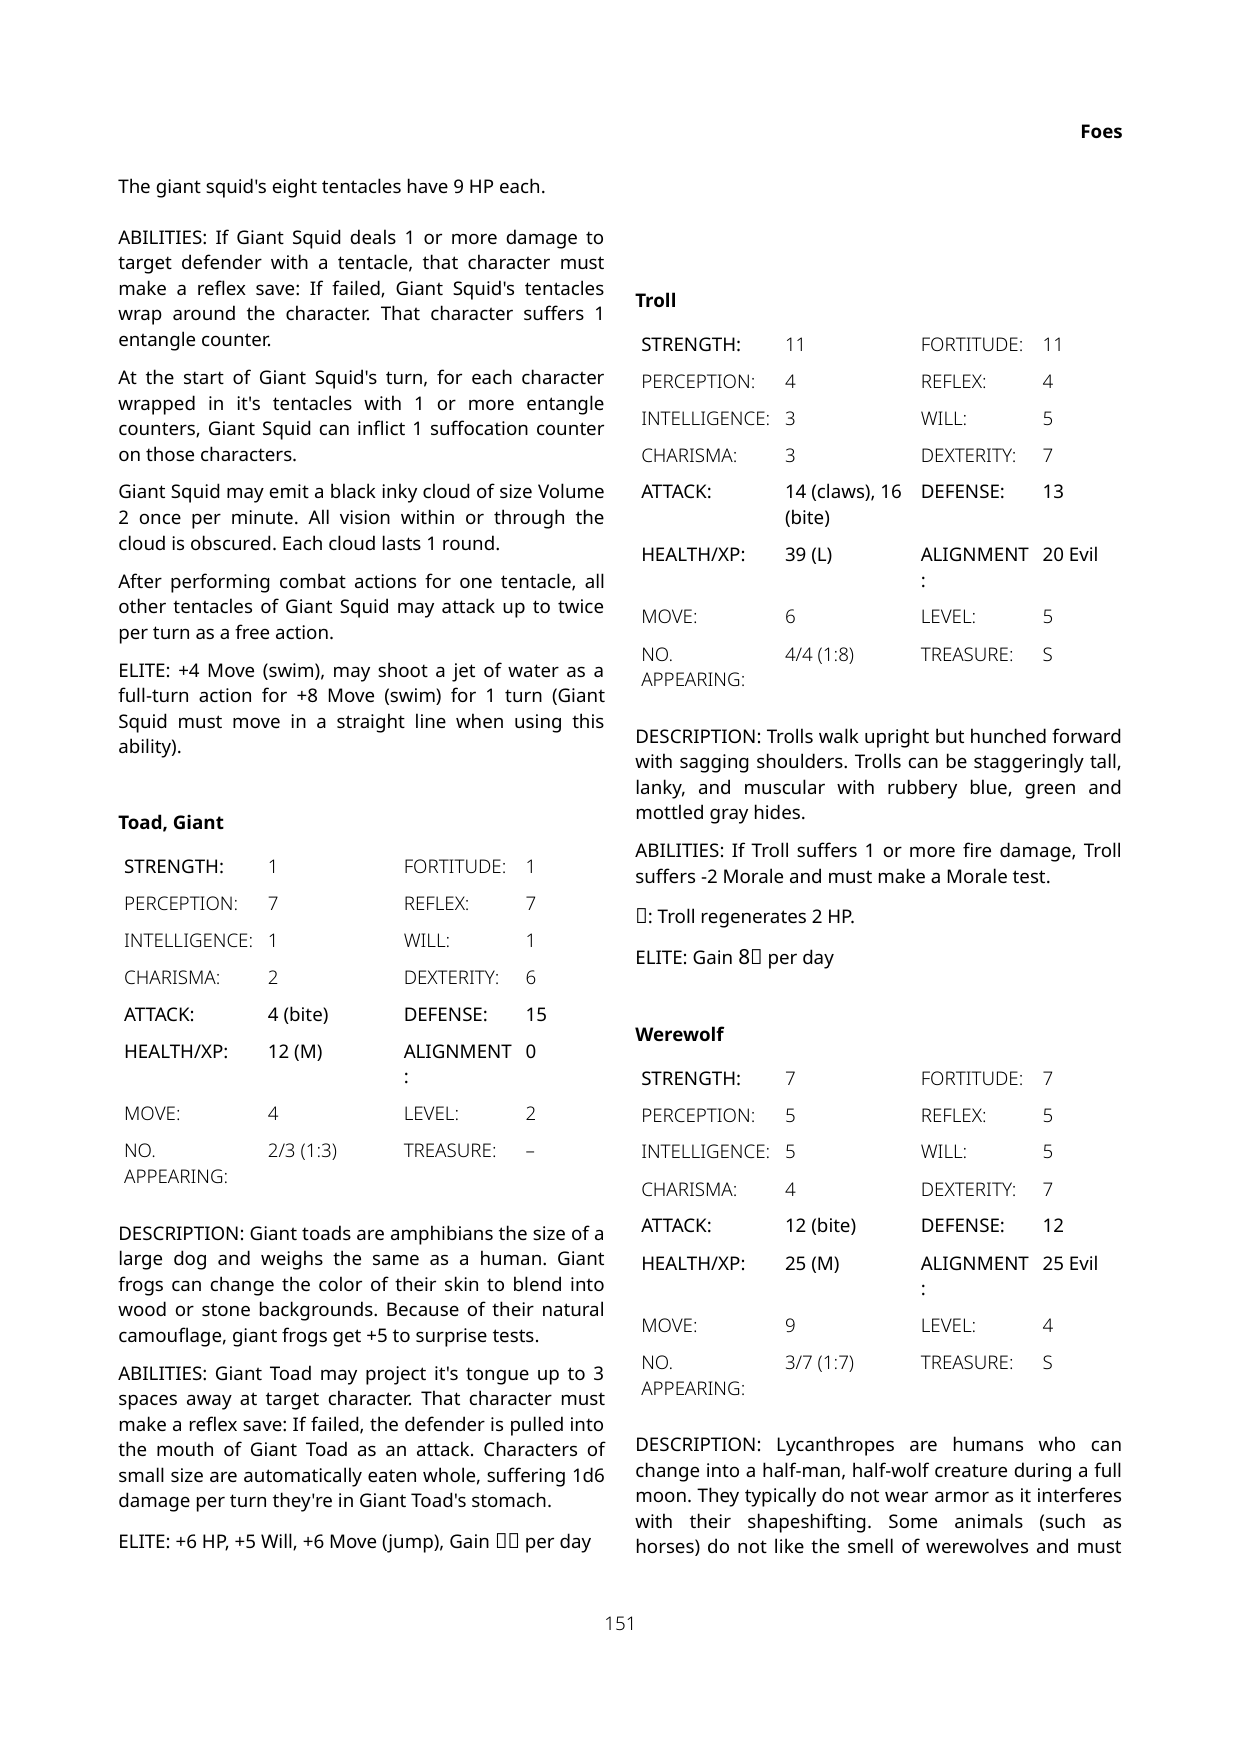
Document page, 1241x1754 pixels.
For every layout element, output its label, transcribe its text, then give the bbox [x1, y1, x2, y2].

table_cell 5 [779, 1133, 915, 1170]
table_cell LEVEL: [915, 598, 1037, 635]
table_cell ALIGNMENT: [915, 1244, 1037, 1307]
table_cell 1 [520, 922, 606, 958]
table_cell TREASURE: [915, 1344, 1037, 1406]
table_header 11 [779, 325, 915, 362]
table_cell 12 (M) [262, 1033, 398, 1095]
table_cell 15 [520, 996, 606, 1032]
table_cell ALIGNMENT: [915, 536, 1037, 598]
table_cell ATTACK: [635, 473, 779, 536]
table_cell PERCEPTION: [118, 885, 262, 922]
table_cell DEFENSE: [915, 1207, 1037, 1244]
table_cell 5 [1037, 399, 1123, 436]
table_cell LEVEL: [398, 1095, 520, 1132]
table_cell 39 (L) [779, 536, 915, 598]
table_cell ATTACK: [635, 1207, 779, 1244]
table_cell 5 [1037, 598, 1123, 635]
table_cell HEALTH/XP: [635, 536, 779, 598]
table_cell CHARISMA: [635, 436, 779, 473]
table_cell DEXTERITY: [915, 1170, 1037, 1207]
table_cell S [1037, 635, 1123, 698]
table_cell 9 [779, 1307, 915, 1343]
table_cell DEXTERITY: [915, 436, 1037, 473]
table_cell – [520, 1132, 606, 1194]
text Werewolf [635, 1021, 1122, 1047]
text DESCRIPTION: Trolls walk upright but hunched forward with sagging shoulders. Trolls can be staggeringly tall, lanky, and muscular with rubbery blue, green and mottled gray hides. [635, 698, 1122, 825]
table_cell INTELLIGENCE: [118, 922, 262, 958]
table_cell 0 [520, 1033, 606, 1095]
table_cell NO. APPEARING: [635, 635, 779, 698]
table_cell 4 [262, 1095, 398, 1132]
table_header 1 [262, 848, 398, 884]
text ABILITIES: Giant Toad may project it's tongue up to 3 spaces away at target character. That character must make a reflex save: If failed, the defender is pulled into the mouth of Giant Toad as an attack. Characters of small size are automatically eaten whole, suffering 1d6 damage per turn they're in Giant Toad's stomach. [118, 1360, 605, 1513]
table_cell 4 (bite) [262, 996, 398, 1032]
table_cell MOVE: [635, 1307, 779, 1343]
table_cell 7 [1037, 1170, 1123, 1207]
table_cell PERCEPTION: [635, 362, 779, 399]
table_cell 2 [520, 1095, 606, 1132]
table_cell LEVEL: [915, 1307, 1037, 1343]
table_header STRENGTH: [635, 325, 779, 362]
table_cell 5 [779, 1096, 915, 1133]
text The giant squid's eight tentacles have 9 HP each. [118, 173, 605, 199]
text DESCRIPTION: Giant toads are amphibians the size of a large dog and weighs the same as a human. Giant frogs can change the color of their skin to blend into wood or stone backgrounds. Because of their natural camouflage, giant frogs get +5 to surprise tests. [118, 1194, 605, 1348]
table_header 7 [1037, 1059, 1123, 1096]
text At the start of Giant Squid's turn, for each character wrapped in it's tentacles with 1 or more entangle counters, Giant Squid can inflict 1 suffocation counter on those characters. [118, 364, 605, 466]
table_cell 7 [520, 885, 606, 922]
text After performing combat actions for one tentacle, all other tentacles of Giant Squid may attack up to twice per turn as a free action. [118, 568, 605, 644]
table_cell 2 [262, 959, 398, 996]
table_header 1 [520, 848, 606, 884]
table_cell NO. APPEARING: [118, 1132, 262, 1194]
table_cell 12 [1037, 1207, 1123, 1244]
table_cell 6 [520, 959, 606, 996]
table_cell WILL: [915, 1133, 1037, 1170]
table_cell 25 (M) [779, 1244, 915, 1307]
table_cell 25 Evil [1037, 1244, 1123, 1307]
text ABILITIES: If Giant Squid deals 1 or more damage to target defender with a tentacle, that character must make a reflex save: If failed, Giant Squid's tentacles wrap around the character. That character suffers 1 entangle counter. [118, 224, 605, 352]
text ELITE: +4 Move (swim), may shoot a jet of water as a full-turn action for +8 Move (swim) for 1 turn (Giant Squid must move in a straight line when using this ability). [118, 657, 605, 759]
table_cell ATTACK: [118, 996, 262, 1032]
text ABILITIES: If Troll suffers 1 or more fire damage, Troll suffers -2 Morale and must make a Morale test. [635, 838, 1122, 889]
table_cell WILL: [915, 399, 1037, 436]
table_cell 3 [779, 436, 915, 473]
table_cell INTELLIGENCE: [635, 399, 779, 436]
table_cell 4 [1037, 362, 1123, 399]
table_cell 3 [779, 399, 915, 436]
table_cell CHARISMA: [118, 959, 262, 996]
text Troll [635, 287, 1122, 313]
table_header 7 [779, 1059, 915, 1096]
table_cell DEFENSE: [398, 996, 520, 1032]
table_cell REFLEX: [398, 885, 520, 922]
text DESCRIPTION: Lycanthropes are humans who can change into a half-man, half-wolf creature during a full moon. They typically do not wear armor as it interferes with their shapeshifting. Some animals (such as horses) do not like the smell of werewolves and must [635, 1406, 1122, 1559]
table_cell 4/4 (1:8) [779, 635, 915, 698]
table_cell 20 Evil [1037, 536, 1123, 598]
table_cell 4 [779, 362, 915, 399]
table_cell 12 (bite) [779, 1207, 915, 1244]
table_cell REFLEX: [915, 1096, 1037, 1133]
table_cell NO. APPEARING: [635, 1344, 779, 1406]
text ELITE: Gain 8 per day [635, 942, 1122, 971]
table_header STRENGTH: [635, 1059, 779, 1096]
table_cell PERCEPTION: [635, 1096, 779, 1133]
table_cell HEALTH/XP: [118, 1033, 262, 1095]
table_cell CHARISMA: [635, 1170, 779, 1207]
table_cell REFLEX: [915, 362, 1037, 399]
table_cell TREASURE: [915, 635, 1037, 698]
text Giant Squid may emit a black inky cloud of size Volume 2 once per minute. All vision within or through the cloud is obscured. Each cloud lasts 1 round. [118, 479, 605, 555]
table_cell ALIGNMENT: [398, 1033, 520, 1095]
table_cell MOVE: [635, 598, 779, 635]
table_header FORTITUDE: [915, 325, 1037, 362]
table_cell DEFENSE: [915, 473, 1037, 536]
table_cell MOVE: [118, 1095, 262, 1132]
table_cell HEALTH/XP: [635, 1244, 779, 1307]
table_cell 13 [1037, 473, 1123, 536]
table_cell 5 [1037, 1133, 1123, 1170]
table_header 11 [1037, 325, 1123, 362]
table_cell 2/3 (1:3) [262, 1132, 398, 1194]
table_cell INTELLIGENCE: [635, 1133, 779, 1170]
text ELITE: +6 HP, +5 Will, +6 Move (jump), Gain  per day [118, 1526, 605, 1554]
table_header FORTITUDE: [398, 848, 520, 884]
table_cell S [1037, 1344, 1123, 1406]
table_cell DEXTERITY: [398, 959, 520, 996]
text : Troll regenerates 2 HP. [635, 901, 1122, 930]
table_header FORTITUDE: [915, 1059, 1037, 1096]
table_cell 1 [262, 922, 398, 958]
table_cell 4 [779, 1170, 915, 1207]
table_header STRENGTH: [118, 848, 262, 884]
table_cell 5 [1037, 1096, 1123, 1133]
table_cell WILL: [398, 922, 520, 958]
table_cell 6 [779, 598, 915, 635]
table_cell 3/7 (1:7) [779, 1344, 915, 1406]
table_cell TREASURE: [398, 1132, 520, 1194]
table_cell 7 [1037, 436, 1123, 473]
table_cell 14 (claws), 16 (bite) [779, 473, 915, 536]
table_cell 4 [1037, 1307, 1123, 1343]
text Toad, Giant [118, 809, 605, 835]
table_cell 7 [262, 885, 398, 922]
